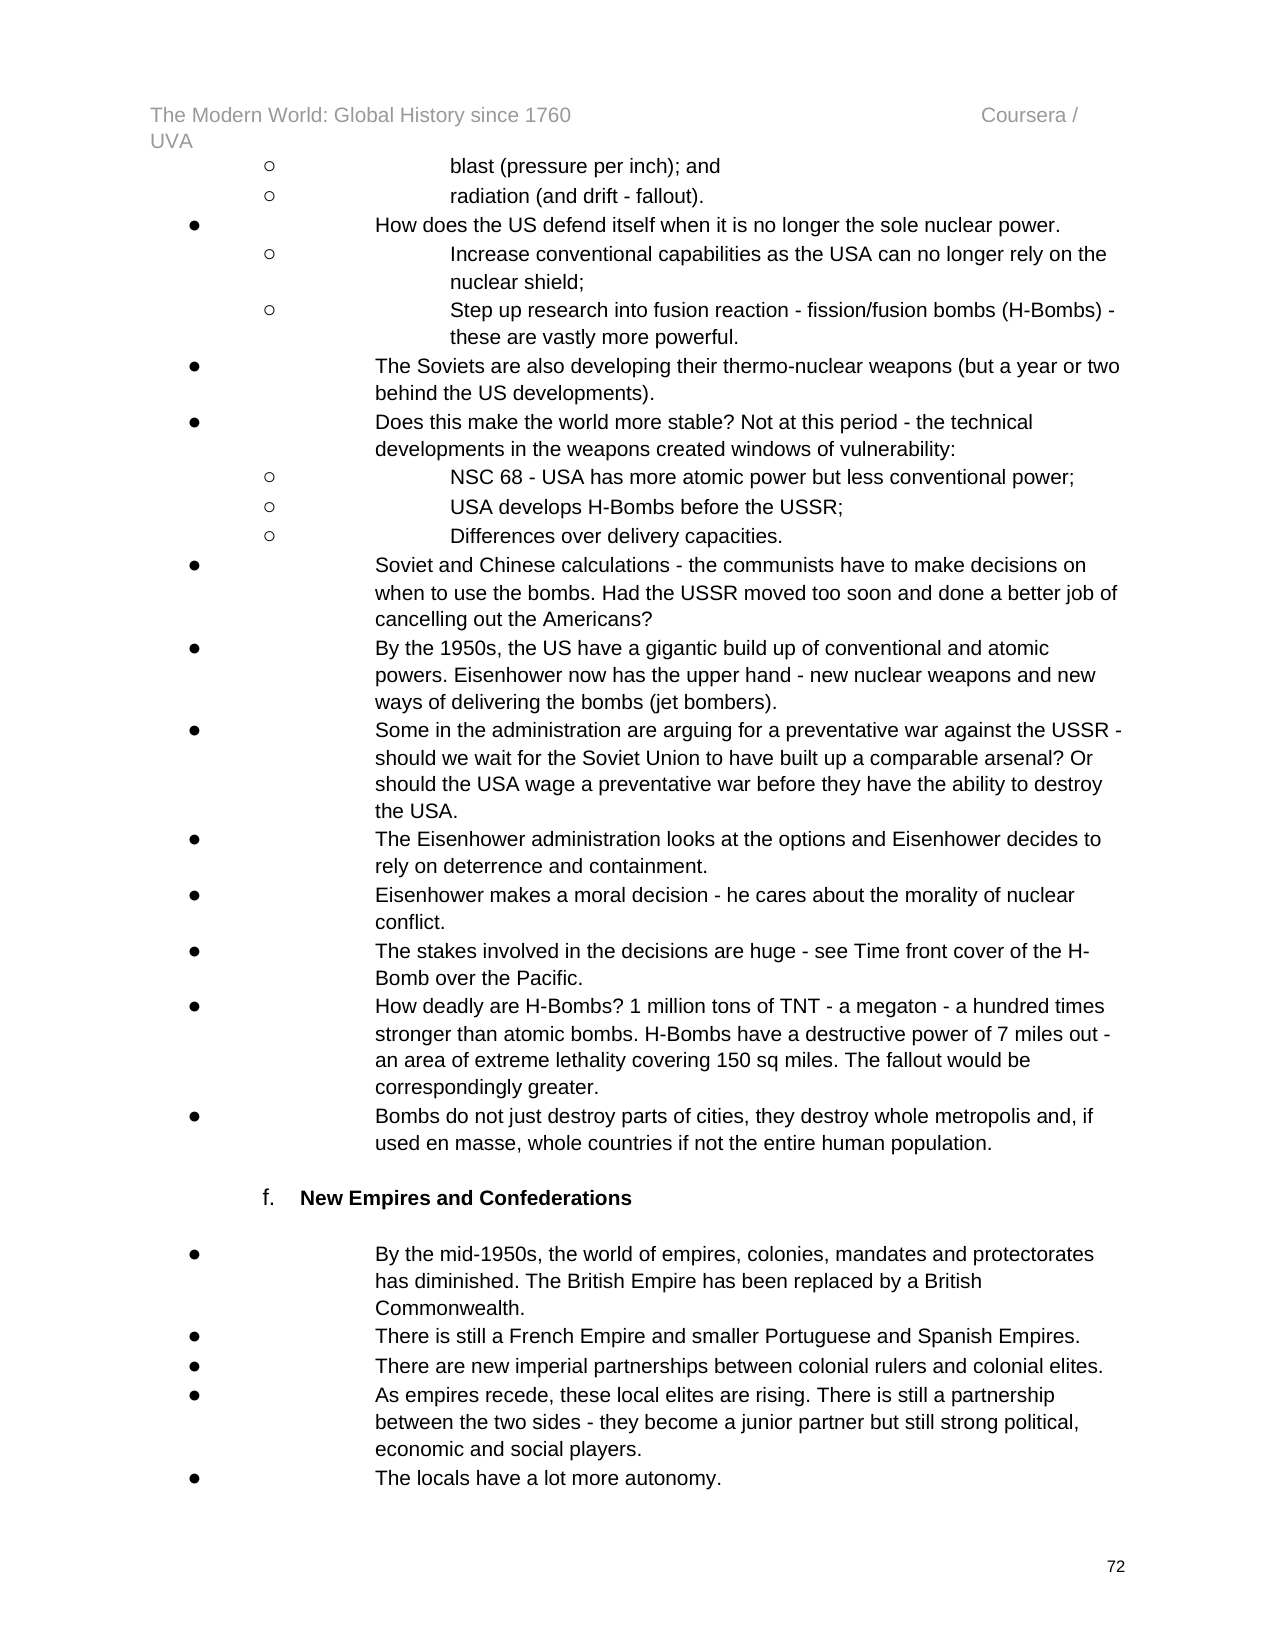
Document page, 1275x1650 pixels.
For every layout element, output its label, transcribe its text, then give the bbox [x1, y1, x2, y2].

list How does the US defend itself when it is no longer the sole nuclear power. [187, 212, 1125, 237]
list radiation (and drift - fallout). [262, 182, 1125, 208]
list Some in the administration are arguing for a preventative war against the USSR - should we wait for the Soviet Union to have built up a comparable arsenal? Or should the USA wage a preventative war before they have the ability to destroy the USA. [187, 717, 1125, 823]
list The Eisenhower administration looks at the options and Eisenhower decides to rely on deterrence and containment. [187, 826, 1125, 878]
list Step up research into fusion reaction - fission/fusion bombs (H-Bombs) - these are vastly more powerful. [262, 297, 1125, 349]
list Does this make the world more stable? Not at this period - the technical developments in the weapons created windows of vulnerability: [187, 408, 1125, 461]
list There is still a French Empire and smaller Portuguese and Spanish Empires. [187, 1323, 1125, 1349]
list Increase conventional capabilities as the USA can no longer rely on the nuclear shield; [262, 241, 1125, 293]
list The locals have a lot more autonomy. [187, 1464, 1125, 1490]
list There are new imperial partnerships between colonial rulers and colonial elites. [187, 1352, 1125, 1378]
list Soviet and Chinese calculations - the communists have to make decisions on when to use the bombs. Had the USSR moved too soon and done a better job of cancelling out the Americans? [187, 552, 1125, 631]
list NSC 68 - USA has more atomic power but less conventional power; [262, 464, 1125, 490]
list Differences over delivery capacities. [262, 523, 1125, 548]
list By the 1950s, the US have a gigantic build up of conventional and atomic powers. Eisenhower now has the upper hand - new nuclear weapons and new ways of delivering the bombs (jet bombers). [187, 634, 1125, 713]
list How deadly are H-Bombs? 1 million tons of TNT - a megaton - a hundred times stronger than atomic bombs. H-Bombs have a destructive power of 7 miles out - an area of extreme lethality covering 150 sq miles. The fallout would be correspondingly greater. [187, 993, 1125, 1099]
list The Soviets are also developing their thermo-nuclear weapons (but a year or two behind the US developments). [187, 353, 1125, 405]
list Eisenhower makes a moral decision - he cares about the morality of nuclear conflict. [187, 882, 1125, 934]
list As empires recede, these local elites are rising. There is still a partnership between the two sides - they become a junior partner but still strong political, economic and social players. [187, 1382, 1125, 1461]
list USA develops H-Bombs before the USSR; [262, 493, 1125, 519]
list Bombs do not just destroy parts of cities, they destroy whole metropolis and, if used en masse, whole countries if not the entire human population. [187, 1102, 1125, 1154]
list New Empires and Confederations [262, 1185, 1125, 1210]
list The stakes involved in the decisions are huge - see Time front cover of the H-Bomb over the Pacific. [187, 937, 1125, 990]
list blast (pressure per inch); and [262, 153, 1125, 179]
list By the mid-1950s, the world of empires, colonies, mandates and protectorates has diminished. The British Empire has been replaced by a British Commonwealth. [187, 1241, 1125, 1320]
